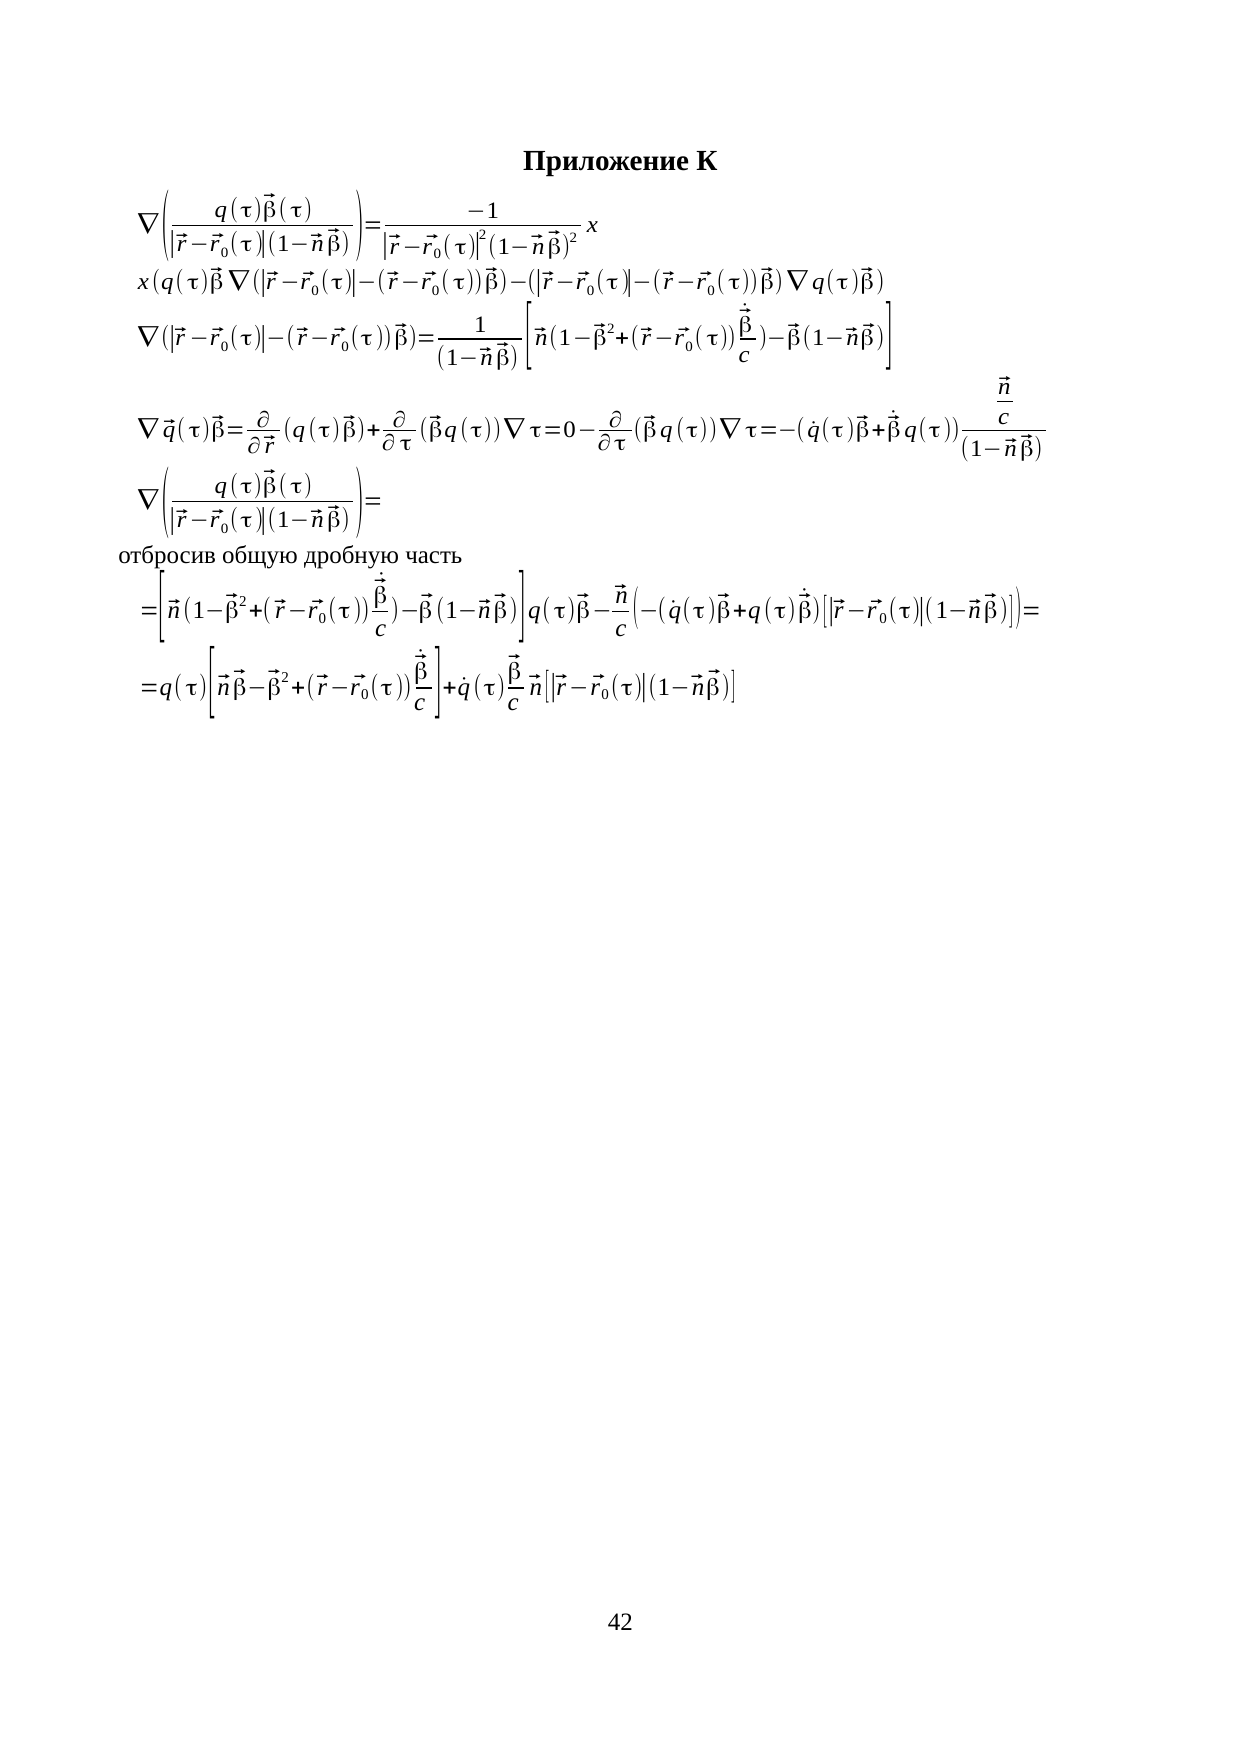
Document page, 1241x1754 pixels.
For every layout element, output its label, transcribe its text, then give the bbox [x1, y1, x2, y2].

text отбросив общую дробную часть [118, 540, 1122, 569]
subtitle Приложение К [118, 143, 1122, 177]
